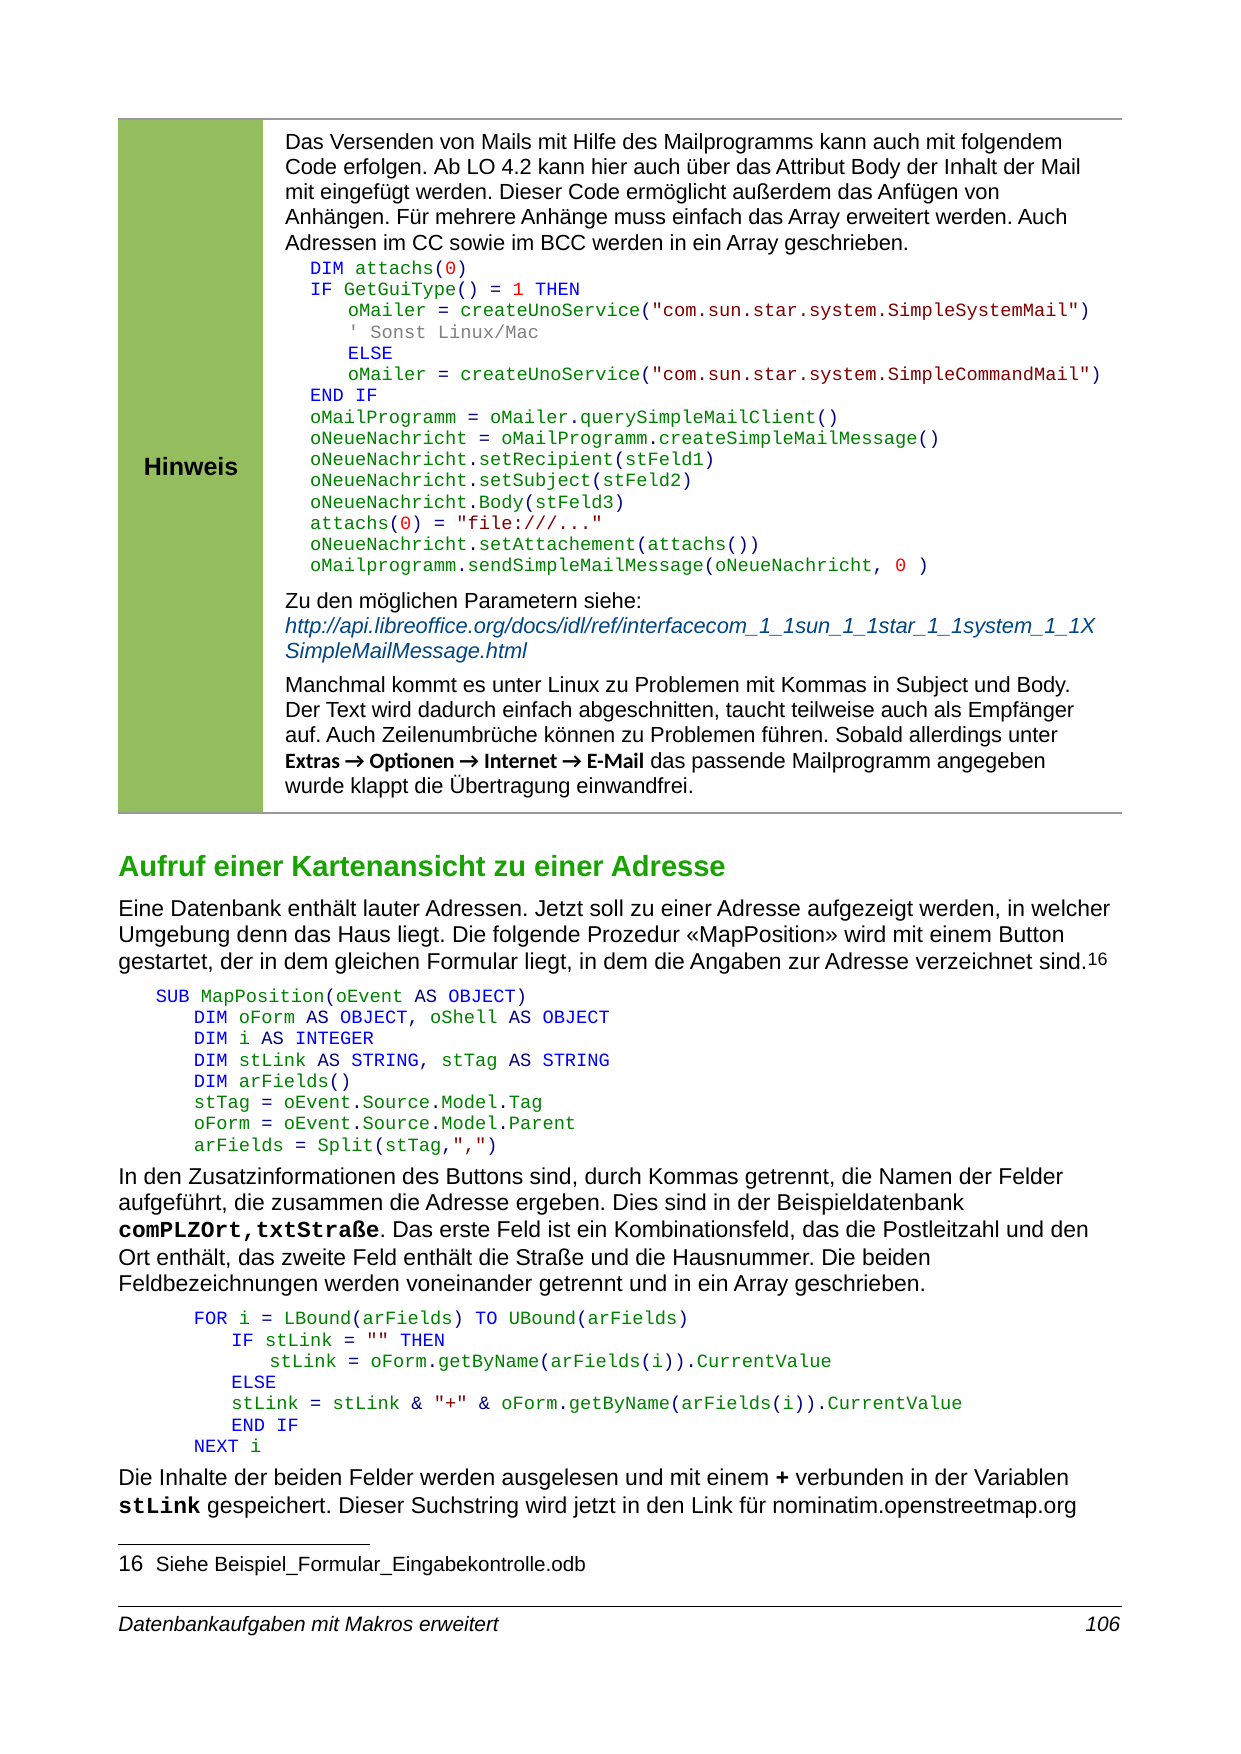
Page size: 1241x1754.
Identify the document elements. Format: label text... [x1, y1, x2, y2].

text FOR i = LBound(arFields) TO UBound(arFields) [156, 1309, 1122, 1330]
text ELSE [156, 1373, 1122, 1394]
text DIM oForm AS OBJECT, oShell AS OBJECT [156, 1008, 1122, 1029]
text Die Inhalte der beiden Felder werden ausgelesen und mit einem + verbunden in der Variablen stLink gespeichert. Dieser Suchstring wird jetzt in den Link für nominatim.openstreetmap.org [118, 1464, 1122, 1521]
text IF stLink = "" THEN [156, 1330, 1122, 1352]
text Eine Datenbank enthält lauter Adressen. Jetzt soll zu einer Adresse aufgezeigt werden, in welcher Umgebung denn das Haus liegt. Die folgende Prozedur «MapPosition» wird mit einem Button gestartet, der in dem gleichen Formular liegt, in dem die Angaben zur Adresse verzeichnet sind. [118, 895, 1122, 974]
text END IF [156, 1415, 1122, 1437]
table_header Das Versenden von Mails mit Hilfe des Mailprogramms kann auch mit folgendem Code erfolgen. Ab LO 4.2 kann hier auch über das Attribut Body der Inhalt der Mail mit eingefügt werden. Dieser Code ermöglicht außerdem das Anfügen von Anhängen. Für mehrere Anhänge muss einfach das Array erweitert werden. Auch Adressen im CC sowie im BCC werden in ein Array geschrieben. DIM attachs(0) IF GetGuiType() = 1 THEN oMailer = createUnoService("com.sun.star.system.SimpleSystemMail") ' Sonst Linux/Mac ELSE oMailer = createUnoService("com.sun.star.system.SimpleCommandMail") END IF oMailProgramm = oMailer.querySimpleMailClient() oNeueNachricht = oMailProgramm.createSimpleMailMessage() oNeueNachricht.setRecipient(stFeld1) oNeueNachricht.setSubject(stFeld2) oNeueNachricht.Body(stFeld3) attachs(0) = "file:///..." oNeueNachricht.setAttachement(attachs()) oMailprogramm.sendSimpleMailMessage(oNeueNachricht, 0 ) Zu den möglichen Parametern siehe: http://api.libreoffice.org/docs/idl/ref/interfacecom_1_1sun_1_1star_1_1system_1_1XSimpleMailMessage.html Manchmal kommt es unter Linux zu Problemen mit Kommas in Subject und Body. Der Text wird dadurch einfach abgeschnitten, taucht teilweise auch als Empfänger auf. Auch Zeilenumbrüche können zu Problemen führen. Sobald allerdings unter Extras → Optionen → Internet → E-Mail das passende Mailprogramm angegeben wurde klappt die Übertragung einwandfrei. [264, 120, 1122, 812]
text Siehe Beispiel_Formular_Eingabekontrolle.odb [118, 1551, 1122, 1576]
text SUB MapPosition(oEvent AS OBJECT) [156, 987, 1122, 1008]
text stTag = oEvent.Source.Model.Tag [156, 1093, 1122, 1114]
text NEXT i [156, 1437, 1122, 1458]
text stLink = oForm.getByName(arFields(i)).CurrentValue [156, 1352, 1122, 1373]
subtitle Aufruf einer Kartenansicht zu einer Adresse [118, 849, 1122, 883]
text oForm = oEvent.Source.Model.Parent [156, 1114, 1122, 1135]
text DIM i AS INTEGER [156, 1029, 1122, 1050]
text arFields = Split(stTag,",") [156, 1135, 1122, 1157]
text DIM stLink AS STRING, stTag AS STRING [156, 1050, 1122, 1072]
text In den Zusatzinformationen des Buttons sind, durch Kommas getrennt, die Namen der Felder aufgeführt, die zusammen die Adresse ergeben. Dies sind in der Beispieldatenbank comPLZOrt,txtStraße. Das erste Feld ist ein Kombinationsfeld, das die Postleitzahl und den Ort enthält, das zweite Feld enthält die Straße und die Hausnummer. Die beiden Feldbezeichnungen werden voneinander getrennt und in ein Array geschrieben. [118, 1163, 1122, 1297]
table_header Hinweis [118, 120, 263, 812]
text DIM arFields() [156, 1072, 1122, 1093]
text stLink = stLink & "+" & oForm.getByName(arFields(i)).CurrentValue [156, 1394, 1122, 1415]
